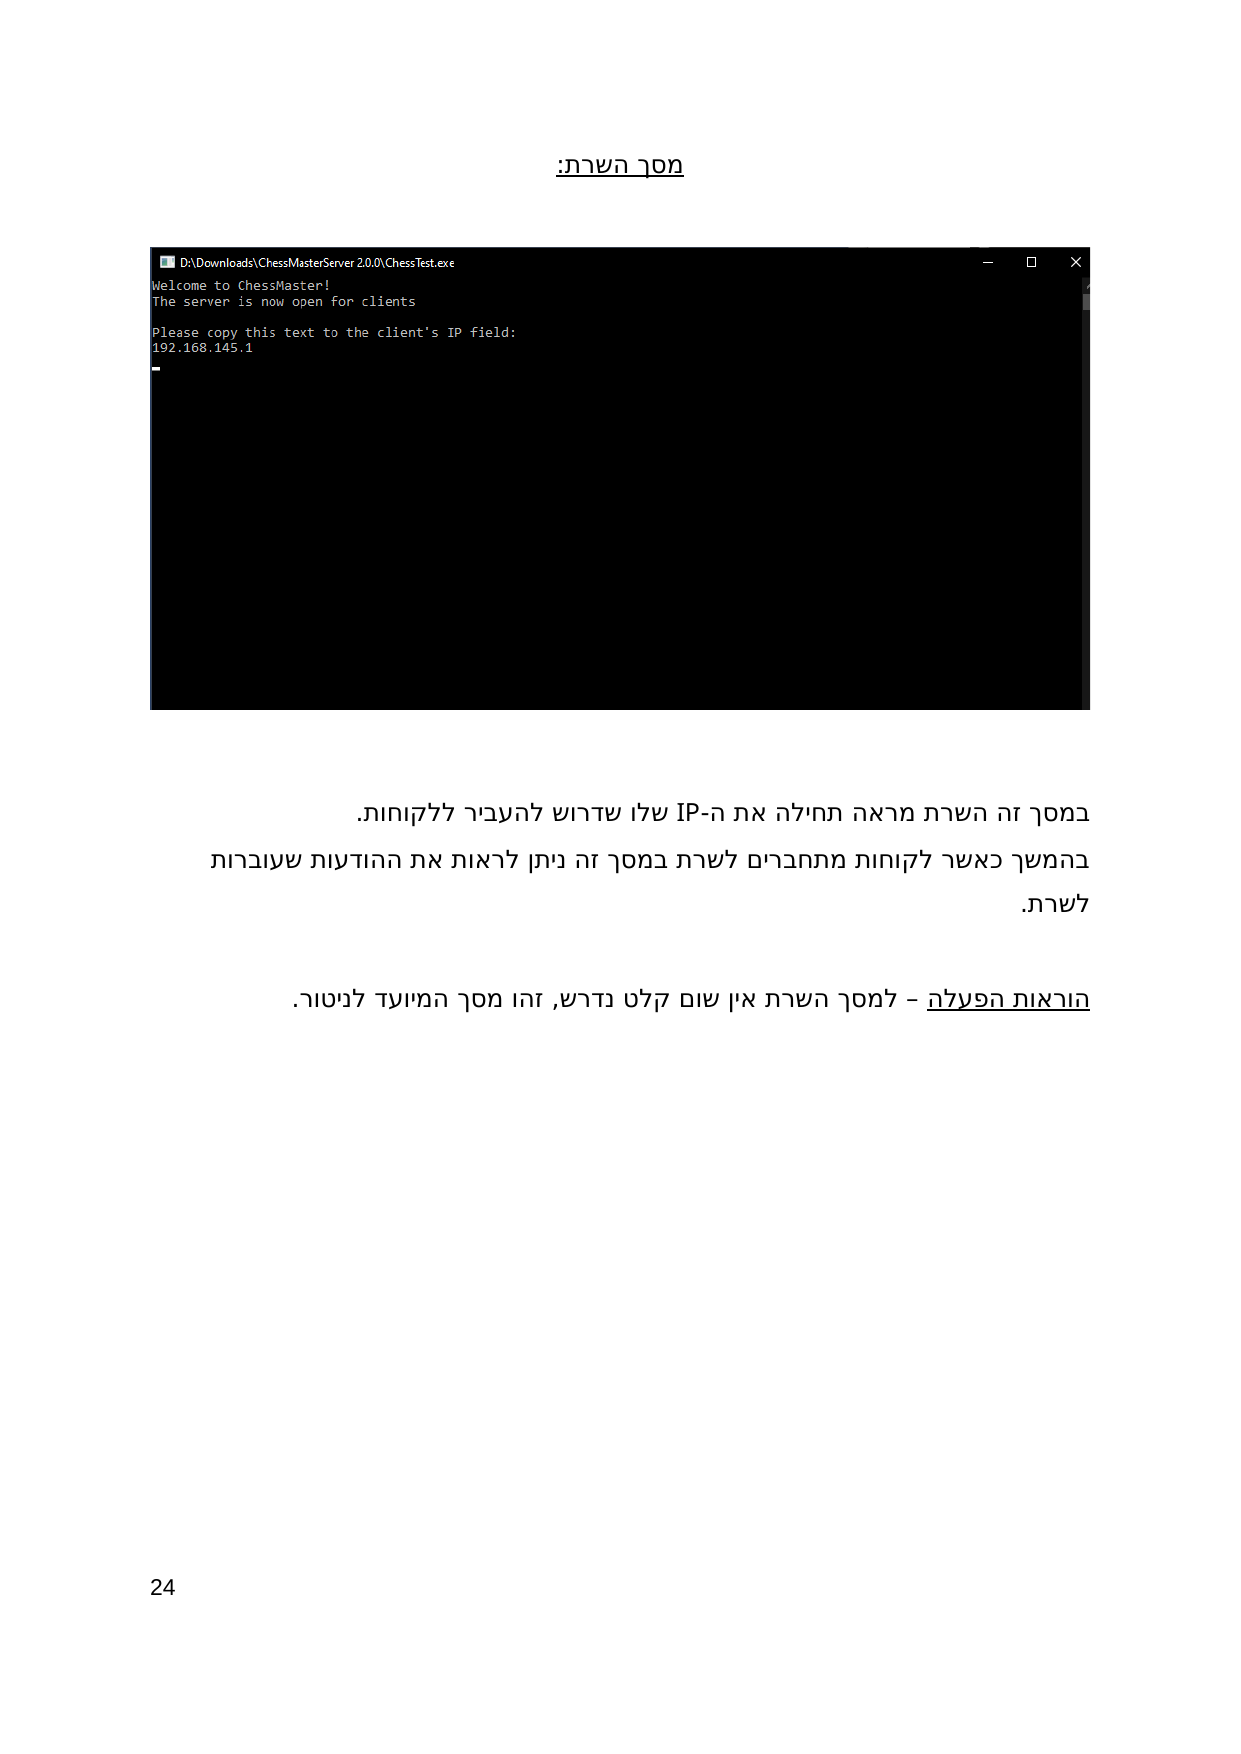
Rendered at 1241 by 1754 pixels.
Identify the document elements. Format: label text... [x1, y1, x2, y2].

text הוראות הפעלה – למסך השרת אין שום קלט נדרש, זהו מסך המיועד לניטור. [150, 984, 1090, 1013]
text בהמשך כאשר לקוחות מתחברים לשרת במסך זה ניתן לראות את ההודעות שעוברות לשרת. [150, 846, 1090, 918]
text מסך השרת: [150, 150, 1090, 230]
picture [150, 247, 1091, 710]
text במסך זה השרת מראה תחילה את ה-IP שלו שדרוש להעביר ללקוחות. [150, 794, 1090, 828]
